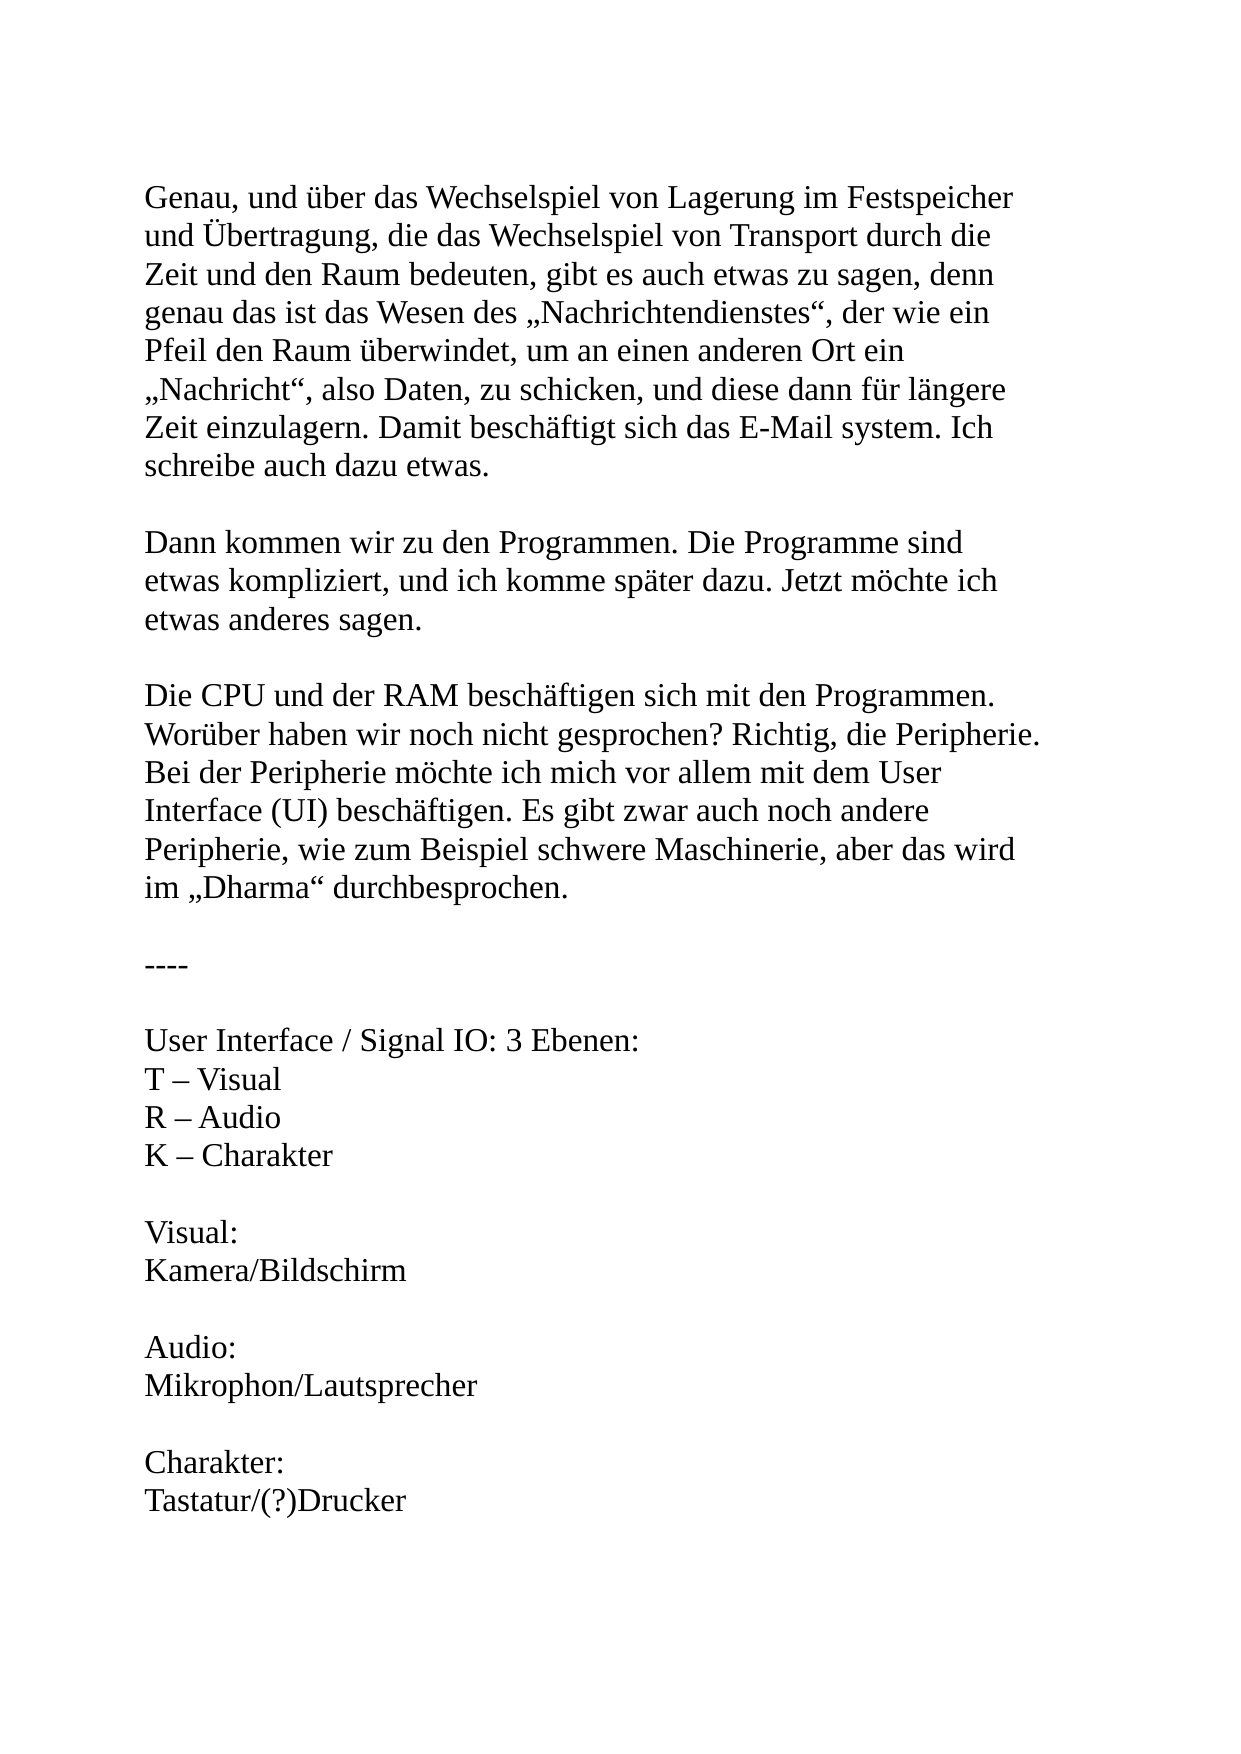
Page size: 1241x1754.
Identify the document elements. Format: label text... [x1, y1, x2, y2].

text Dann kommen wir zu den Programmen. Die Programme sind etwas kompliziert, und ich komme später dazu. Jetzt möchte ich etwas anderes sagen. [144, 522, 1044, 637]
text Die CPU und der RAM beschäftigen sich mit den Programmen. Worüber haben wir noch nicht gesprochen? Richtig, die Peripherie. Bei der Peripherie möchte ich mich vor allem mit dem User Interface (UI) beschäftigen. Es gibt zwar auch noch andere Peripherie, wie zum Beispiel schwere Maschinerie, aber das wird im „Dharma“ durchbesprochen. [144, 676, 1044, 906]
text User Interface / Signal IO: 3 Ebenen: [144, 1021, 1044, 1059]
text Visual: [144, 1212, 1044, 1251]
text R – Audio [144, 1097, 1044, 1136]
text K – Charakter [144, 1136, 1044, 1174]
text Tastatur/(?)Drucker [144, 1481, 1044, 1519]
text Genau, und über das Wechselspiel von Lagerung im Festspeicher und Übertragung, die das Wechselspiel von Transport durch die Zeit und den Raum bedeuten, gibt es auch etwas zu sagen, denn genau das ist das Wesen des „Nachrichtendienstes“, der wie ein Pfeil den Raum überwindet, um an einen anderen Ort ein „Nachricht“, also Daten, zu schicken, und diese dann für längere Zeit einzulagern. Damit beschäftigt sich das E-Mail system. Ich schreibe auch dazu etwas. [144, 177, 1044, 484]
text Charakter: [144, 1442, 1044, 1481]
text T – Visual [144, 1059, 1044, 1097]
text Kamera/Bildschirm [144, 1251, 1044, 1289]
text Mikrophon/Lautsprecher [144, 1366, 1044, 1404]
text ---- [144, 944, 1044, 982]
text Audio: [144, 1327, 1044, 1366]
